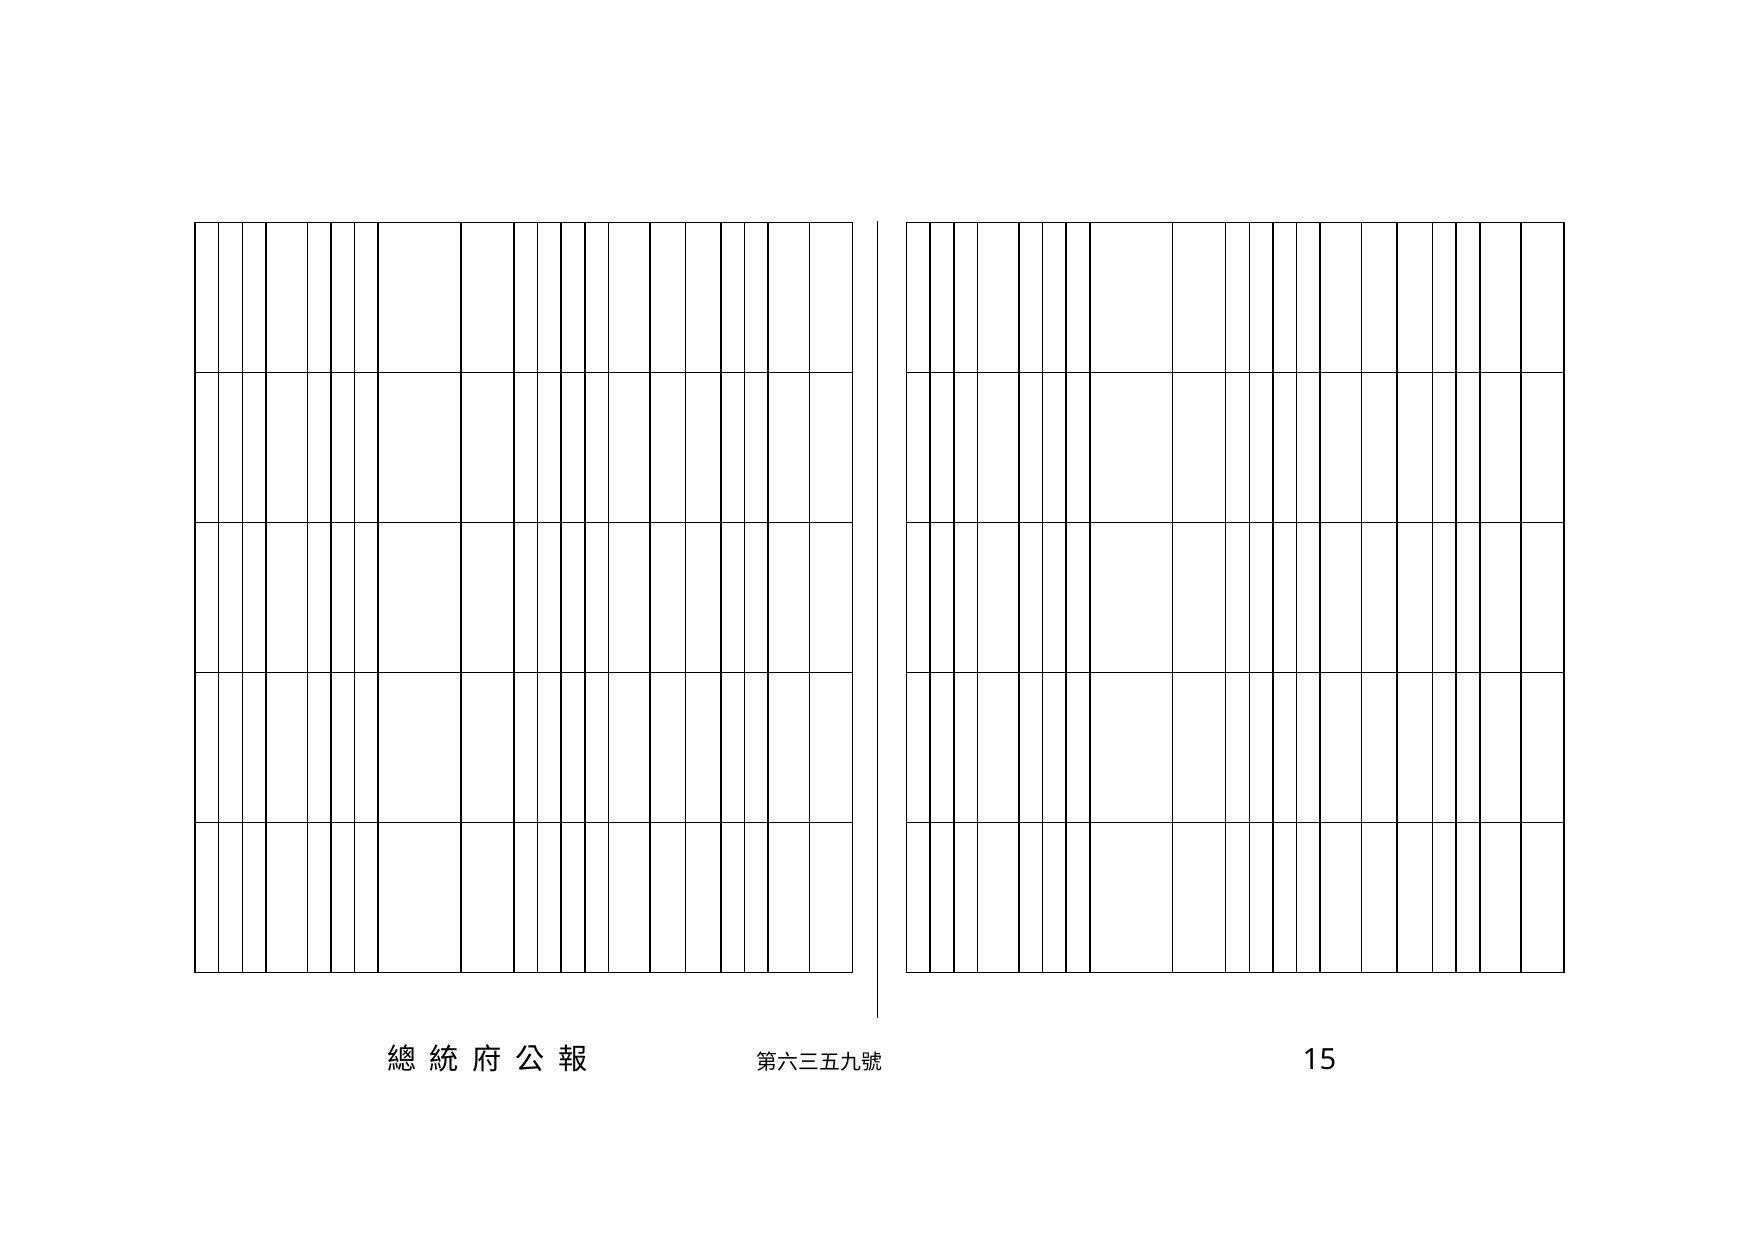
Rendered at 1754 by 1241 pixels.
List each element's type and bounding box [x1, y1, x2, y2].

table_cell [931, 373, 953, 522]
table_cell [686, 223, 720, 372]
table_cell [1091, 373, 1172, 522]
table_cell [332, 823, 354, 972]
table_cell [308, 373, 330, 522]
table_cell [1362, 373, 1396, 522]
table_cell [462, 223, 513, 372]
table_cell [1457, 673, 1479, 822]
table_cell [515, 823, 537, 972]
table_cell [586, 523, 608, 672]
table_cell [722, 523, 744, 672]
table_cell [955, 373, 977, 522]
table_cell [955, 523, 977, 672]
table_cell [1398, 223, 1432, 372]
table_cell [1522, 823, 1563, 972]
table_cell [1457, 523, 1479, 672]
table_cell [686, 523, 720, 672]
table_cell [1274, 373, 1296, 522]
table_cell [1321, 823, 1361, 972]
table_cell [1250, 373, 1272, 522]
table_cell [1522, 523, 1563, 672]
table_cell [978, 223, 1018, 372]
table_cell [978, 673, 1018, 822]
table_cell [651, 373, 685, 522]
table_cell [1043, 373, 1065, 522]
table_cell [1043, 823, 1065, 972]
table_cell [462, 523, 513, 672]
table_cell [332, 373, 354, 522]
table_cell [1297, 523, 1319, 672]
table_cell [1173, 823, 1225, 972]
table_cell [931, 523, 953, 672]
table_cell [769, 673, 809, 822]
table_cell [1297, 673, 1319, 822]
table_cell [379, 223, 460, 372]
table_cell [1321, 373, 1361, 522]
table_cell [907, 673, 929, 822]
table_cell [651, 523, 685, 672]
table_cell [379, 523, 460, 672]
table_cell [538, 823, 560, 972]
table_cell [243, 673, 265, 822]
table_cell [196, 673, 218, 822]
table_cell [1321, 673, 1361, 822]
table_cell [745, 823, 767, 972]
table_cell [907, 823, 929, 972]
table_cell [1250, 673, 1272, 822]
table_cell [1398, 373, 1432, 522]
table_cell [686, 373, 720, 522]
table_cell [609, 223, 649, 372]
table_cell [1522, 223, 1563, 372]
table_cell [810, 223, 852, 372]
table_cell [1173, 373, 1225, 522]
table_cell [651, 673, 685, 822]
table_cell [1457, 823, 1479, 972]
table_cell [769, 373, 809, 522]
table_cell [955, 673, 977, 822]
table_cell [722, 223, 744, 372]
table_cell [1067, 373, 1089, 522]
table_cell [931, 823, 953, 972]
table_cell [1433, 823, 1455, 972]
table_cell [1043, 223, 1065, 372]
table_cell [1020, 523, 1042, 672]
table_cell [267, 673, 307, 822]
table_cell [355, 373, 377, 522]
table_cell [1481, 823, 1520, 972]
table_cell [1481, 523, 1520, 672]
table_cell [332, 223, 354, 372]
table_cell [219, 373, 242, 522]
table_cell [1067, 673, 1089, 822]
table_cell [1481, 373, 1520, 522]
table_cell [1362, 523, 1396, 672]
table_cell [810, 673, 852, 822]
table_cell [1274, 523, 1296, 672]
table_cell [907, 373, 929, 522]
table_cell [1226, 223, 1249, 372]
table_cell [722, 823, 744, 972]
table_cell [1522, 373, 1563, 522]
table_cell [538, 223, 560, 372]
table_cell [1398, 823, 1432, 972]
table_cell [1020, 223, 1042, 372]
table_cell [1457, 373, 1479, 522]
table_cell [586, 373, 608, 522]
table_cell [1067, 223, 1089, 372]
table_cell [379, 823, 460, 972]
table_cell [308, 223, 330, 372]
table_cell [1522, 673, 1563, 822]
table_cell [745, 673, 767, 822]
table_cell [267, 823, 307, 972]
table_cell [1250, 223, 1272, 372]
table_cell [609, 673, 649, 822]
table_cell [1091, 223, 1172, 372]
table_cell [1250, 823, 1272, 972]
table_cell [462, 673, 513, 822]
table_cell [810, 823, 852, 972]
table_cell [745, 223, 767, 372]
table_cell [1274, 823, 1296, 972]
table_cell [562, 673, 584, 822]
table_cell [1226, 823, 1249, 972]
table_cell [538, 373, 560, 522]
table_cell [1250, 523, 1272, 672]
table_cell [769, 223, 809, 372]
table_cell [609, 823, 649, 972]
table_cell [907, 523, 929, 672]
table_cell [1362, 823, 1396, 972]
table_cell [810, 373, 852, 522]
table_cell [1274, 223, 1296, 372]
table_cell [1226, 523, 1249, 672]
table_cell [1362, 223, 1396, 372]
table_cell [462, 823, 513, 972]
table_cell [515, 373, 537, 522]
table_cell [196, 373, 218, 522]
table_cell [686, 823, 720, 972]
table_cell [769, 823, 809, 972]
table_cell [1067, 823, 1089, 972]
table_cell [219, 523, 242, 672]
table_cell [586, 823, 608, 972]
table_cell [1020, 373, 1042, 522]
table_cell [1091, 823, 1172, 972]
table_cell [355, 523, 377, 672]
table_cell [1043, 673, 1065, 822]
table_cell [1067, 523, 1089, 672]
table_cell [978, 373, 1018, 522]
table_cell [1433, 223, 1455, 372]
table_cell [243, 373, 265, 522]
table_cell [243, 223, 265, 372]
table_cell [686, 673, 720, 822]
table_cell [379, 673, 460, 822]
table_cell [515, 223, 537, 372]
table_cell [745, 523, 767, 672]
table_cell [267, 223, 307, 372]
table_cell [308, 523, 330, 672]
table_cell [931, 673, 953, 822]
table_cell [332, 673, 354, 822]
table_cell [243, 823, 265, 972]
table_cell [1226, 673, 1249, 822]
table_cell [219, 673, 242, 822]
table_cell [1297, 823, 1319, 972]
table_cell [332, 523, 354, 672]
table_cell [196, 523, 218, 672]
table_cell [1173, 223, 1225, 372]
table_cell [651, 223, 685, 372]
table_cell [978, 823, 1018, 972]
table_cell [931, 223, 953, 372]
table_cell [355, 223, 377, 372]
table_cell [196, 223, 218, 372]
table_cell [219, 223, 242, 372]
table_cell [609, 523, 649, 672]
table_cell [1457, 223, 1479, 372]
table_cell [1020, 823, 1042, 972]
table_cell [1274, 673, 1296, 822]
table_cell [955, 823, 977, 972]
table_cell [379, 373, 460, 522]
table_cell [651, 823, 685, 972]
table_cell [1433, 373, 1455, 522]
table_cell [267, 373, 307, 522]
table_cell [196, 823, 218, 972]
table_cell [562, 823, 584, 972]
table_cell [1398, 523, 1432, 672]
table_cell [1362, 673, 1396, 822]
table_cell [955, 223, 977, 372]
table_cell [355, 823, 377, 972]
table_cell [267, 523, 307, 672]
table_cell [1297, 223, 1319, 372]
table_cell [722, 673, 744, 822]
table_cell [462, 373, 513, 522]
table_cell [515, 523, 537, 672]
table_cell [1226, 373, 1249, 522]
table_cell [1297, 373, 1319, 522]
table_cell [1433, 523, 1455, 672]
table_cell [562, 523, 584, 672]
table_cell [515, 673, 537, 822]
table_cell [1321, 523, 1361, 672]
table_cell [978, 523, 1018, 672]
table_cell [538, 523, 560, 672]
table_cell [1091, 523, 1172, 672]
table_cell [1398, 673, 1432, 822]
table_cell [219, 823, 242, 972]
table_cell [1433, 673, 1455, 822]
table_cell [609, 373, 649, 522]
table_cell [308, 823, 330, 972]
table_cell [1020, 673, 1042, 822]
table_cell [745, 373, 767, 522]
table_cell [1321, 223, 1361, 372]
table_cell [586, 223, 608, 372]
table_cell [769, 523, 809, 672]
table_cell [562, 373, 584, 522]
table_cell [1173, 523, 1225, 672]
table_cell [810, 523, 852, 672]
table_cell [1481, 673, 1520, 822]
table_cell [1173, 673, 1225, 822]
table_cell [355, 673, 377, 822]
table_cell [243, 523, 265, 672]
table_cell [722, 373, 744, 522]
table_cell [1091, 673, 1172, 822]
table_cell [308, 673, 330, 822]
table_cell [586, 673, 608, 822]
table_cell [1043, 523, 1065, 672]
table_cell [562, 223, 584, 372]
table_cell [907, 223, 929, 372]
table_cell [538, 673, 560, 822]
table_cell [1481, 223, 1520, 372]
